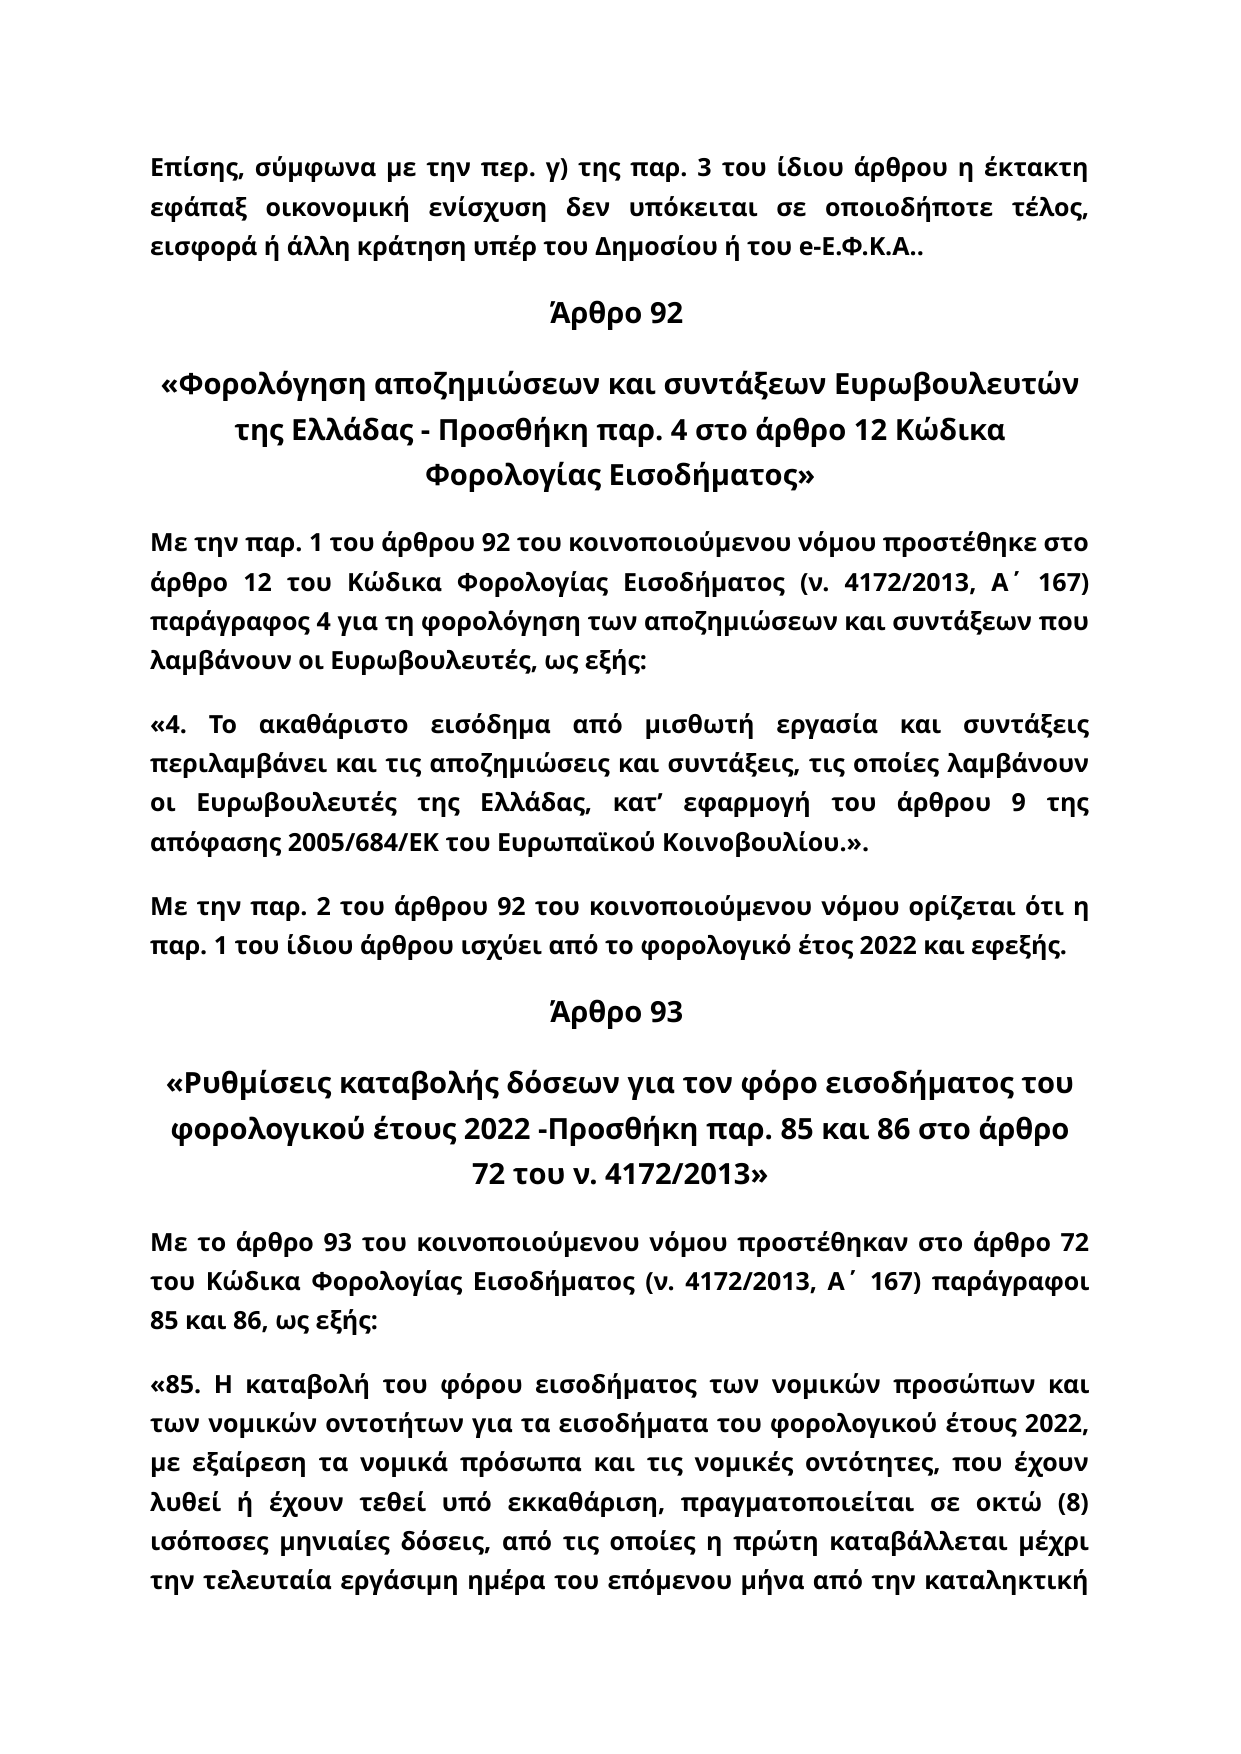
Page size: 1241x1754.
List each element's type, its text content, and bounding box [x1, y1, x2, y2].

subtitle Άρθρο 93 [150, 992, 1090, 1031]
text Με την παρ. 1 του άρθρου 92 του κοινοποιούμενου νόμου προστέθηκε στο άρθρο 12 του Κώδικα Φορολογίας Εισοδήματος (ν. 4172/2013, Α΄ 167) παράγραφος 4 για τη φορολόγηση των αποζημιώσεων και συντάξεων που λαμβάνουν οι Ευρωβουλευτές, ως εξής: [150, 525, 1090, 677]
text Επίσης, σύμφωνα με την περ. γ) της παρ. 3 του ίδιου άρθρου η έκτακτη εφάπαξ οικονομική ενίσχυση δεν υπόκειται σε οποιοδήποτε τέλος, εισφορά ή άλλη κράτηση υπέρ του Δημοσίου ή του e-Ε.Φ.Κ.Α.. [150, 150, 1090, 262]
text «85. Η καταβολή του φόρου εισοδήματος των νομικών προσώπων και των νομικών οντοτήτων για τα εισοδήματα του φορολογικού έτους 2022, με εξαίρεση τα νομικά πρόσωπα και τις νομικές οντότητες, που έχουν λυθεί ή έχουν τεθεί υπό εκκαθάριση, πραγματοποιείται σε οκτώ (8) ισόποσες μηνιαίες δόσεις, από τις οποίες η πρώτη καταβάλλεται μέχρι την τελευταία εργάσιμη ημέρα του επόμενου μήνα από την καταληκτική [150, 1367, 1090, 1597]
text Με την παρ. 2 του άρθρου 92 του κοινοποιούμενου νόμου ορίζεται ότι η παρ. 1 του ίδιου άρθρου ισχύει από το φορολογικό έτος 2022 και εφεξής. [150, 888, 1090, 962]
subtitle «Ρυθμίσεις καταβολής δόσεων για τον φόρο εισοδήματος του φορολογικού έτους 2022 -Προσθήκη παρ. 85 και 86 στο άρθρο 72 του ν. 4172/2013» [150, 1062, 1090, 1193]
subtitle Άρθρο 92 [150, 292, 1090, 332]
text Με το άρθρο 93 του κοινοποιούμενου νόμου προστέθηκαν στο άρθρο 72 του Κώδικα Φορολογίας Εισοδήματος (ν. 4172/2013, Α΄ 167) παράγραφοι 85 και 86, ως εξής: [150, 1224, 1090, 1337]
subtitle «Φορολόγηση αποζημιώσεων και συντάξεων Ευρωβουλευτών της Ελλάδας - Προσθήκη παρ. 4 στο άρθρο 12 Κώδικα Φορολογίας Εισοδήματος» [150, 363, 1090, 494]
text «4. Το ακαθάριστο εισόδημα από μισθωτή εργασία και συντάξεις περιλαμβάνει και τις αποζημιώσεις και συντάξεις, τις οποίες λαμβάνουν οι Ευρωβουλευτές της Ελλάδας, κατ’ εφαρμογή του άρθρου 9 της απόφασης 2005/684/ΕΚ του Ευρωπαϊκού Κοινοβουλίου.». [150, 707, 1090, 858]
